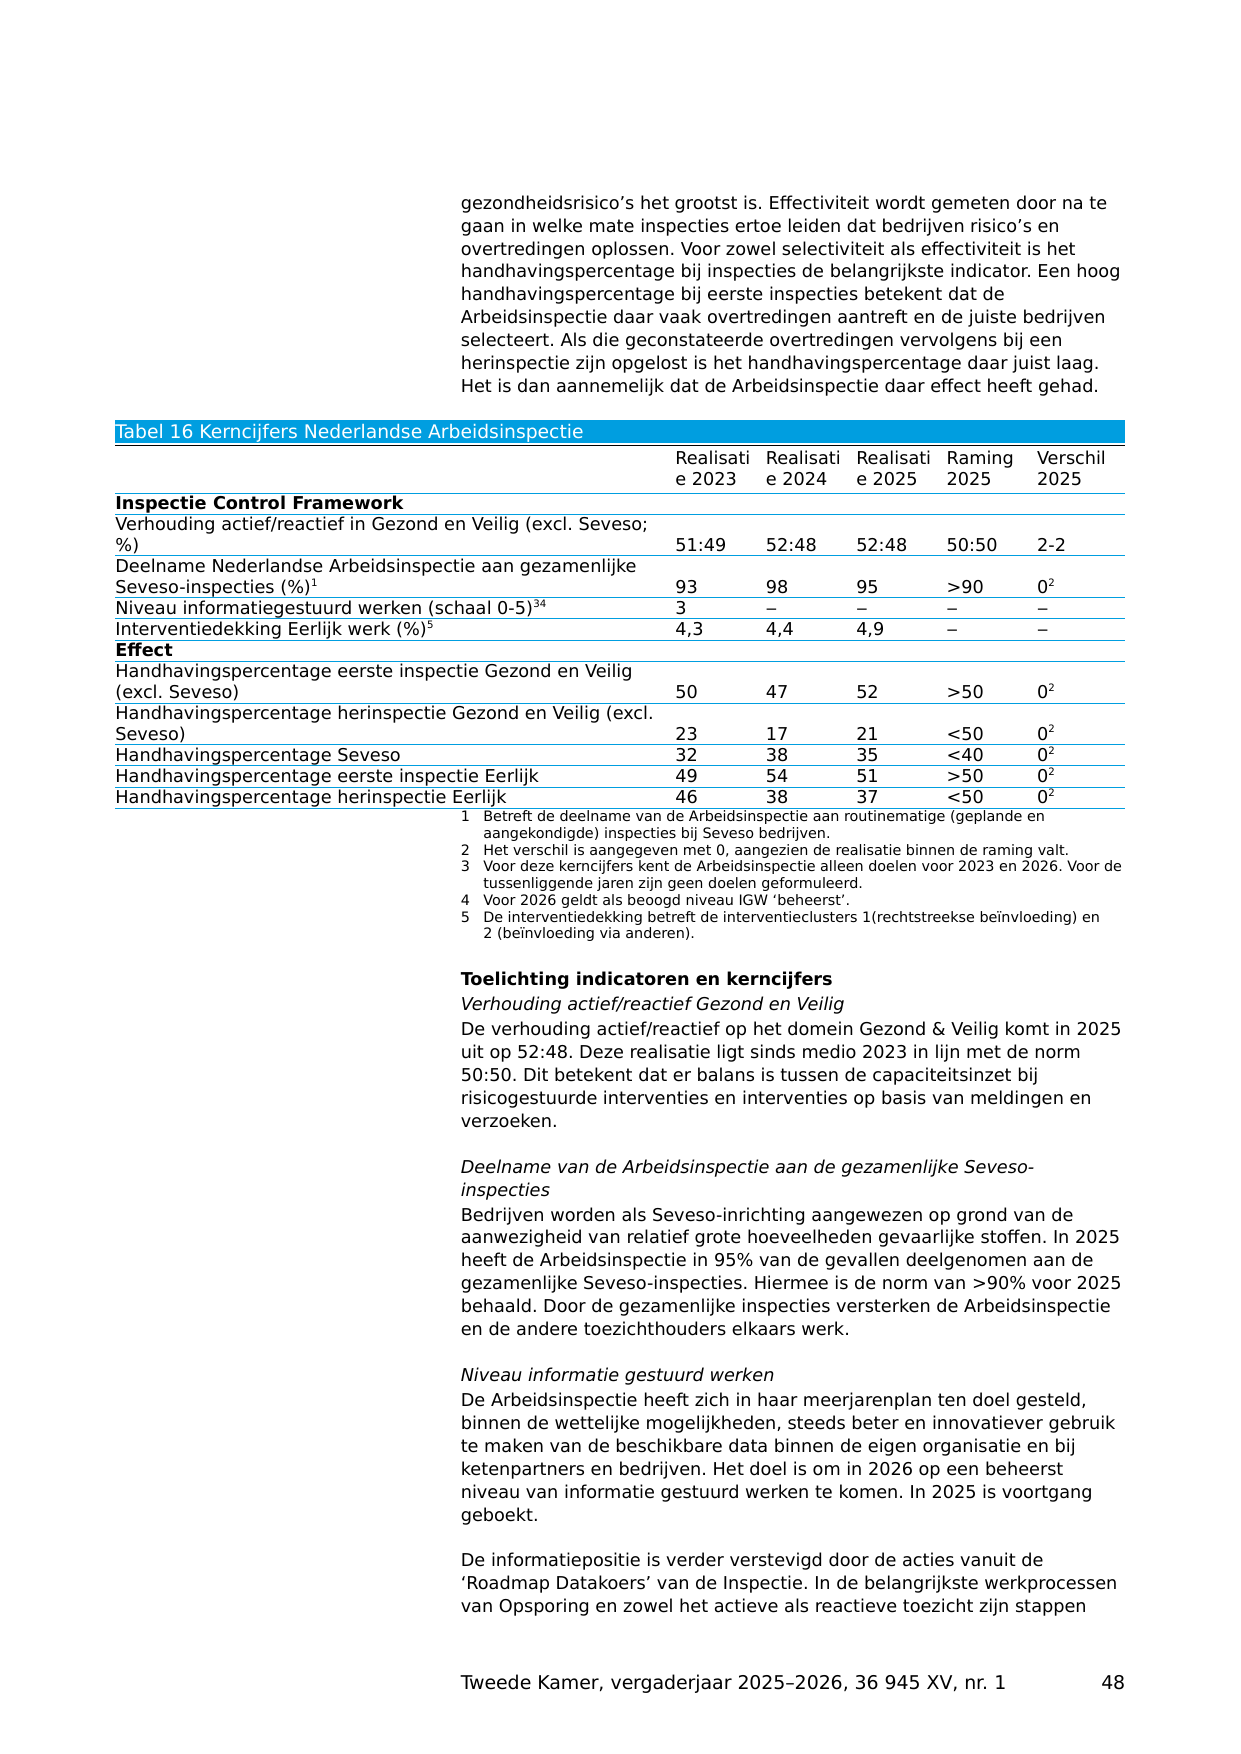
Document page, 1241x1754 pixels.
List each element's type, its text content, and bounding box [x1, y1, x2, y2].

table_cell Niveau informatiegestuurd werken (schaal 0-5)34 [115, 598, 672, 618]
table_cell [763, 641, 853, 661]
table_cell [115, 446, 672, 492]
table_cell Interventiedekking Eerlijk werk (%)5 [115, 619, 672, 639]
table_cell <40 [944, 745, 1034, 765]
text De verhouding actief/reactief op het domein Gezond & Veilig komt in 2025 uit op 52:48. Deze realisatie ligt sinds medio 2023 in lijn met de norm 50:50. Dit betekent dat er balans is tussen de capaciteitsinzet bij risicogestuurde interventies en interventies op basis van meldingen en verzoeken. [461, 1017, 1125, 1132]
table_cell Handhavingspercentage eerste inspectie Eerlijk [115, 766, 672, 786]
table_cell 02 [1034, 556, 1125, 597]
table_cell Realisatie 2025 [853, 446, 943, 492]
table_cell [944, 494, 1034, 514]
table_cell Deelname Nederlandse Arbeidsinspectie aan gezamenlijke Seveso-inspecties (%)1 [115, 556, 672, 597]
table_cell Realisatie 2023 [672, 446, 763, 492]
table_cell 21 [853, 704, 943, 744]
table_cell 37 [853, 788, 943, 808]
table_cell Handhavingspercentage Seveso [115, 745, 672, 765]
table_cell Verschil 2025 [1034, 446, 1125, 492]
table_cell Raming 2025 [944, 446, 1034, 492]
table_cell >50 [944, 662, 1034, 702]
table_cell ‒ [1034, 598, 1125, 618]
table_cell 02 [1034, 745, 1125, 765]
table_cell [853, 641, 943, 661]
table_cell Handhavingspercentage herinspectie Gezond en Veilig (excl. Seveso) [115, 704, 672, 744]
table_cell 02 [1034, 788, 1125, 808]
table_cell ‒ [763, 598, 853, 618]
table_cell 2-2 [1034, 515, 1125, 555]
table_cell 4,4 [763, 619, 853, 639]
table_cell 49 [672, 766, 763, 786]
table_cell 38 [763, 788, 853, 808]
table_cell 98 [763, 556, 853, 597]
table_cell ‒ [944, 598, 1034, 618]
table_cell [944, 641, 1034, 661]
text Deelname van de Arbeidsinspectie aan de gezamenlijke Seveso-inspecties [461, 1155, 1125, 1201]
text Niveau informatie gestuurd werken [461, 1363, 1125, 1386]
table_cell 50 [672, 662, 763, 702]
table_cell 50:50 [944, 515, 1034, 555]
table_cell 52:48 [853, 515, 943, 555]
table_cell 4,9 [853, 619, 943, 639]
text Toelichting indicatoren en kerncijfers [461, 967, 1125, 990]
list De interventiedekking betreft de interventieclusters 1(rechtstreekse beïnvloeding) en 2 (beïnvloeding via anderen). [461, 909, 1125, 942]
table_cell [1034, 494, 1125, 514]
text Verhouding actief/reactief Gezond en Veilig [461, 992, 1125, 1015]
table_cell ‒ [1034, 619, 1125, 639]
table_cell 51:49 [672, 515, 763, 555]
table_cell 02 [1034, 662, 1125, 702]
table_cell 52:48 [763, 515, 853, 555]
table_cell <50 [944, 704, 1034, 744]
table_cell ‒ [853, 598, 943, 618]
table_cell 4,3 [672, 619, 763, 639]
table_cell [853, 494, 943, 514]
table_cell Verhouding actief/reactief in Gezond en Veilig (excl. Seveso; %) [115, 515, 672, 555]
text gezondheidsrisico’s het grootst is. Effectiviteit wordt gemeten door na te gaan in welke mate inspecties ertoe leiden dat bedrĳven risico’s en overtredingen oplossen. Voor zowel selectiviteit als effectiviteit is het handhavingspercentage bij inspecties de belangrijkste indicator. Een hoog handhavingspercentage bij eerste inspecties betekent dat de Arbeidsinspectie daar vaak overtredingen aantreft en de juiste bedrijven selecteert. Als die geconstateerde overtredingen vervolgens bij een herinspectie zijn opgelost is het handhavingspercentage daar juist laag. Het is dan aannemelijk dat de Arbeidsinspectie daar effect heeft gehad. [461, 191, 1125, 397]
table_cell 35 [853, 745, 943, 765]
table_cell 38 [763, 745, 853, 765]
list Betreft de deelname van de Arbeidsinspectie aan routinematige (geplande en aangekondigde) inspecties bij Seveso bedrijven. [461, 809, 1125, 842]
table_cell 52 [853, 662, 943, 702]
table_cell 3 [672, 598, 763, 618]
table_cell 93 [672, 556, 763, 597]
list Voor deze kerncijfers kent de Arbeidsinspectie alleen doelen voor 2023 en 2026. Voor de tussenliggende jaren zijn geen doelen geformuleerd. [461, 858, 1125, 892]
text Bedrĳven worden als Seveso-inrichting aangewezen op grond van de aanwezigheid van relatief grote hoeveelheden gevaarlĳke stoffen. In 2025 heeft de Arbeidsinspectie in 95% van de gevallen deelgenomen aan de gezamenlijke Seveso-inspecties. Hiermee is de norm van >90% voor 2025 behaald. Door de gezamenlijke inspecties versterken de Arbeidsinspectie en de andere toezichthouders elkaars werk. [461, 1203, 1125, 1340]
table_cell Handhavingspercentage eerste inspectie Gezond en Veilig (excl. Seveso) [115, 662, 672, 702]
list Voor 2026 geldt als beoogd niveau IGW ‘beheerst’. [461, 892, 1125, 909]
table_cell [672, 641, 763, 661]
table_cell [1034, 641, 1125, 661]
text De informatiepositie is verder verstevigd door de acties vanuit de ‘Roadmap Datakoers’ van de Inspectie. In de belangrijkste werkprocessen van Opsporing en zowel het actieve als reactieve toezicht zijn stappen [461, 1548, 1125, 1617]
table_cell 95 [853, 556, 943, 597]
table_cell 02 [1034, 704, 1125, 744]
table_cell >90 [944, 556, 1034, 597]
table_cell <50 [944, 788, 1034, 808]
table_cell 02 [1034, 766, 1125, 786]
text De Arbeidsinspectie heeft zich in haar meerjarenplan ten doel gesteld, binnen de wettelijke mogelijkheden, steeds beter en innovatiever gebruik te maken van de beschikbare data binnen de eigen organisatie en bij ketenpartners en bedrijven. Het doel is om in 2026 op een beheerst niveau van informatie gestuurd werken te komen. In 2025 is voortgang geboekt. [461, 1388, 1125, 1526]
table_cell Inspectie Control Framework [115, 494, 672, 514]
list Het verschil is aangegeven met 0, aangezien de realisatie binnen de raming valt. [461, 842, 1125, 858]
table_cell Effect [115, 641, 672, 661]
table_cell Realisatie 2024 [763, 446, 853, 492]
table_cell 17 [763, 704, 853, 744]
table_cell ‒ [944, 619, 1034, 639]
table_cell 23 [672, 704, 763, 744]
table_cell 54 [763, 766, 853, 786]
table_cell Handhavingspercentage herinspectie Eerlijk [115, 788, 672, 808]
table_cell 32 [672, 745, 763, 765]
table_cell 51 [853, 766, 943, 786]
table_cell [763, 494, 853, 514]
table_cell >50 [944, 766, 1034, 786]
table_cell 47 [763, 662, 853, 702]
table_cell 46 [672, 788, 763, 808]
table_cell [672, 494, 763, 514]
